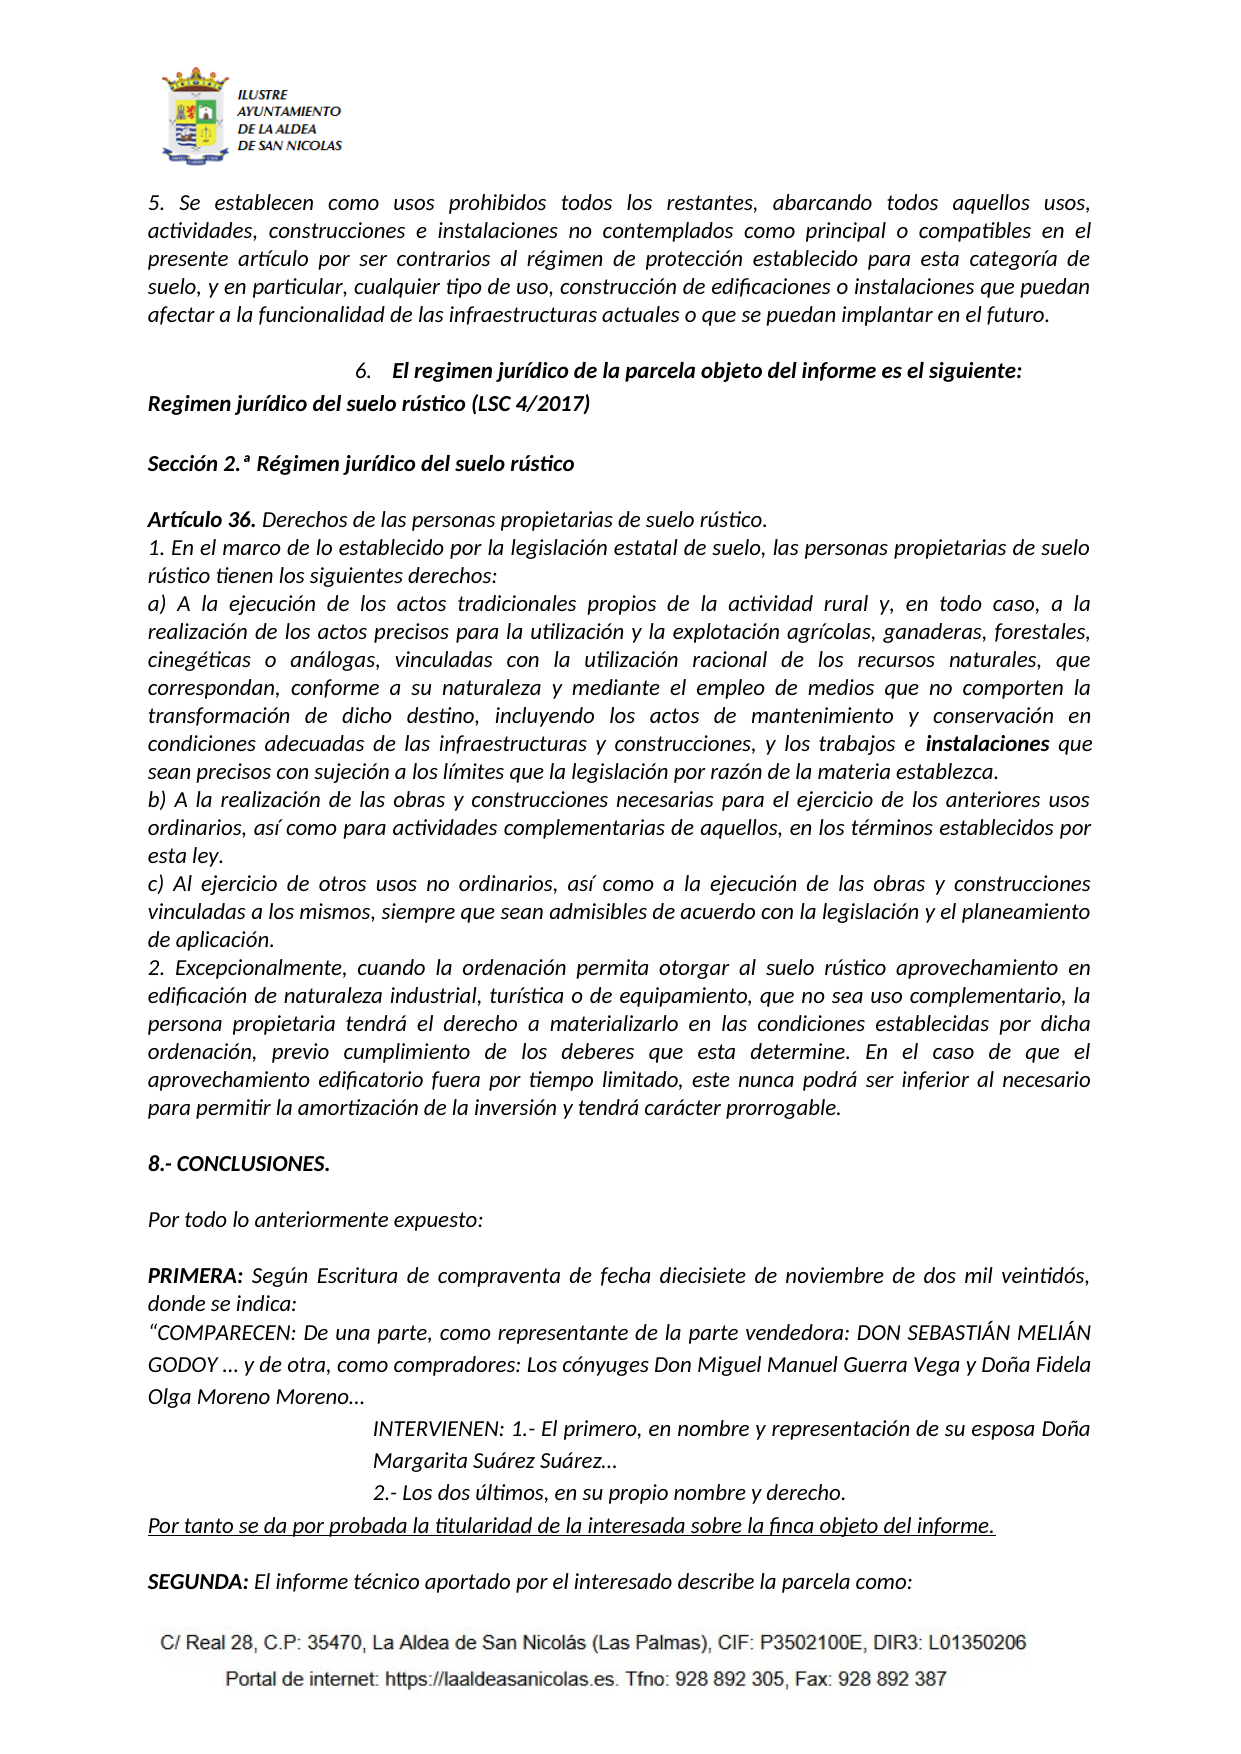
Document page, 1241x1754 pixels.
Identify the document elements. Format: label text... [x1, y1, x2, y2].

text PRIMERA: Según Escritura de compraventa de fecha diecisiete de noviembre de dos mil veintidós, donde se indica: [148, 1262, 1093, 1318]
text Regimen jurídico del suelo rústico (LSC 4/2017) [148, 389, 1093, 417]
text INTERVIENEN: 1.- El primero, en nombre y representación de su esposa Doña Margarita Suárez Suárez… [373, 1414, 1093, 1474]
text Por todo lo anteriormente expuesto: [148, 1206, 1093, 1233]
text c) Al ejercicio de otros usos no ordinarios, así como a la ejecución de las obras y construcciones vinculadas a los mismos, siempre que sean admisibles de acuerdo con la legislación y el planeamiento de aplicación. [148, 869, 1093, 953]
text SEGUNDA: El informe técnico aportado por el interesado describe la parcela como: [148, 1567, 1093, 1595]
text 2.- Los dos últimos, en su propio nombre y derecho. [373, 1478, 1093, 1507]
text 1. En el marco de lo establecido por la legislación estatal de suelo, las personas propietarias de suelo rústico tienen los siguientes derechos: [148, 533, 1093, 589]
text Sección 2.ª Régimen jurídico del suelo rústico [148, 449, 1093, 477]
picture [148, 1626, 1034, 1695]
text Por tanto se da por probada la titularidad de la interesada sobre la finca objeto del informe. [148, 1511, 1093, 1539]
text 5. Se establecen como usos prohibidos todos los restantes, abarcando todos aquellos usos, actividades, construcciones e instalaciones no contemplados como principal o compatibles en el presente artículo por ser contrarios al régimen de protección establecido para esta categoría de suelo, y en particular, cualquier tipo de uso, construcción de edificaciones o instalaciones que puedan afectar a la funcionalidad de las infraestructuras actuales o que se puedan implantar en el futuro. [148, 188, 1093, 328]
list El regimen jurídico de la parcela objeto del informe es el siguiente: [354, 357, 1093, 384]
text 8.- CONCLUSIONES. [148, 1149, 1093, 1177]
text Artículo 36. Derechos de las personas propietarias de suelo rústico. [148, 505, 1093, 533]
list “COMPARECEN: De una parte, como representante de la parte vendedora: DON SEBASTIÁN MELIÁN GODOY … y de otra, como compradores: Los cónyuges Don Miguel Manuel Guerra Vega y Doña Fidela Olga Moreno Moreno… [148, 1318, 1093, 1410]
text a) A la ejecución de los actos tradicionales propios de la actividad rural y, en todo caso, a la realización de los actos precisos para la utilización y la explotación agrícolas, ganaderas, forestales, cinegéticas o análogas, vinculadas con la utilización racional de los recursos naturales, que correspondan, conforme a su naturaleza y mediante el empleo de medios que no comporten la transformación de dicho destino, incluyendo los actos de mantenimiento y conservación en condiciones adecuadas de las infraestructuras y construcciones, y los trabajos e instalaciones que sean precisos con sujeción a los límites que la legislación por razón de la materia establezca. [148, 589, 1093, 785]
text 2. Excepcionalmente, cuando la ordenación permita otorgar al suelo rústico aprovechamiento en edificación de naturaleza industrial, turística o de equipamiento, que no sea uso complementario, la persona propietaria tendrá el derecho a materializarlo en las condiciones establecidas por dicha ordenación, previo cumplimiento de los deberes que esta determine. En el caso de que el aprovechamiento edificatorio fuera por tiempo limitado, este nunca podrá ser inferior al necesario para permitir la amortización de la inversión y tendrá carácter prorrogable. [148, 953, 1093, 1121]
text b) A la realización de las obras y construcciones necesarias para el ejercicio de los anteriores usos ordinarios, así como para actividades complementarias de aquellos, en los términos establecidos por esta ley. [148, 785, 1093, 869]
picture [148, 59, 358, 173]
